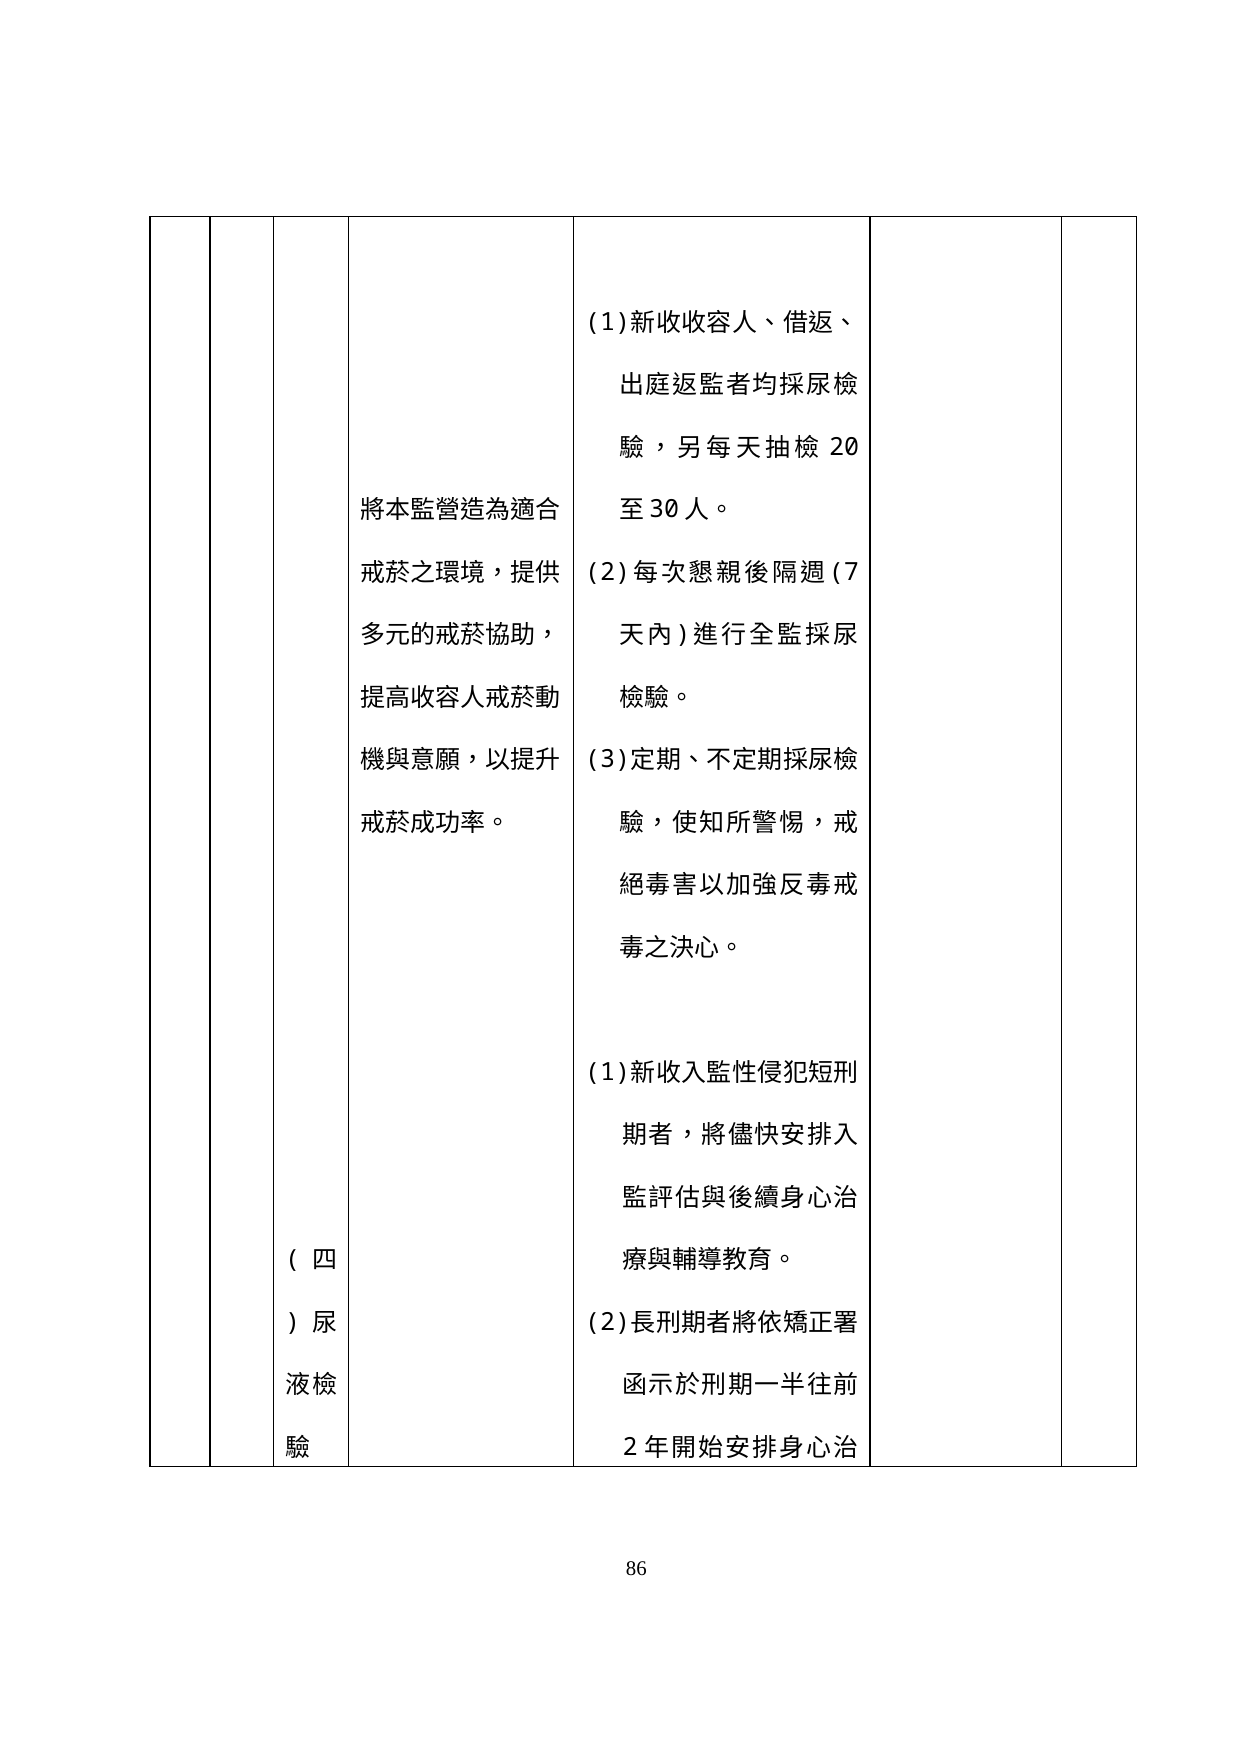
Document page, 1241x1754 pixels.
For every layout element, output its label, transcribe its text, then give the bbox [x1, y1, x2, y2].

table_cell [871, 217, 1061, 1466]
table_cell [151, 217, 209, 1466]
table_cell [1062, 217, 1136, 1466]
table_cell 將本監營造為適合戒菸之環境，提供多元的戒菸協助，提高收容人戒菸動機與意願，以提升戒菸成功率。 [349, 217, 573, 1466]
table_cell [211, 217, 273, 1466]
table_cell (1)新收收容人、借返、出庭返監者均採尿檢驗，另每天抽檢20至30人。 (2)每次懇親後隔週(7天內)進行全監採尿檢驗。 (3)定期、不定期採尿檢驗，使知所警惕，戒絕毒害以加強反毒戒毒之決心。 (1)新收入監性侵犯短刑期者，將儘快安排入監評估與後續身心治療與輔導教育。 (2)長刑期者將依矯正署函示於刑期一半往前2年開始安排身心治 [574, 217, 869, 1466]
table_cell (四)尿液檢驗 [274, 217, 348, 1466]
